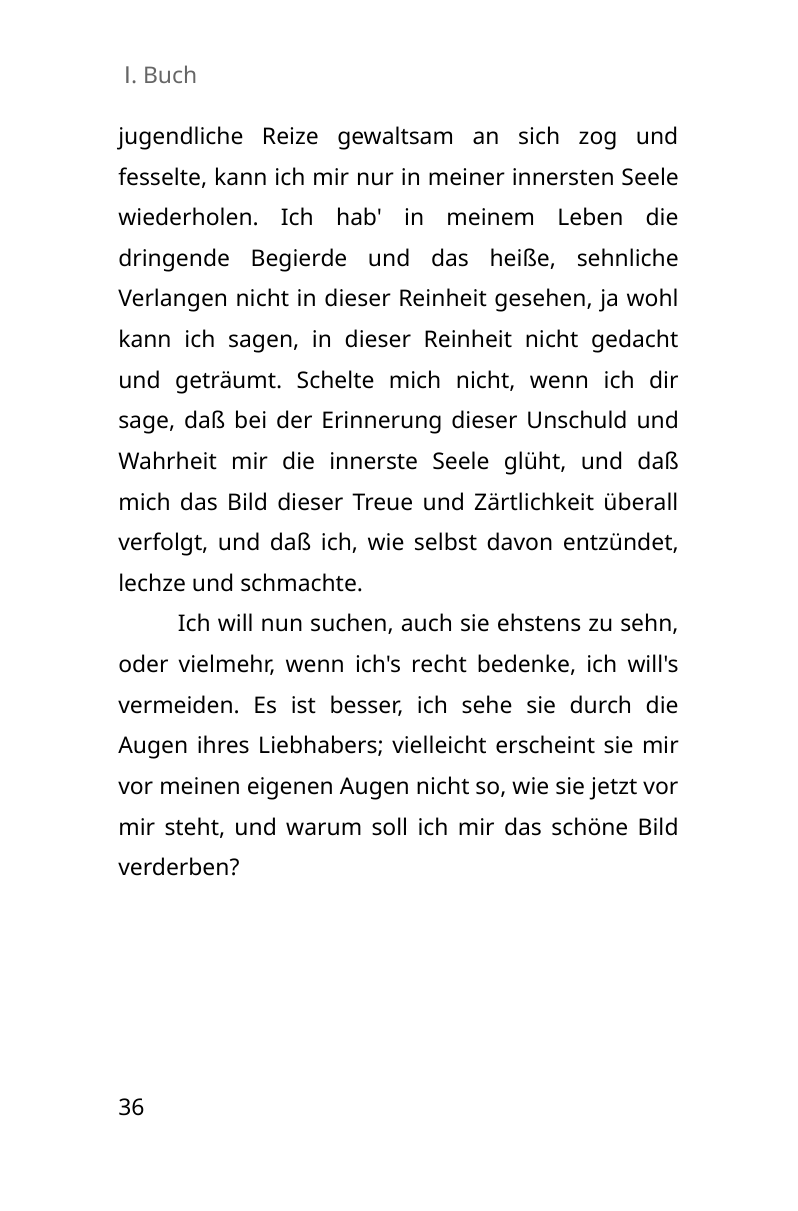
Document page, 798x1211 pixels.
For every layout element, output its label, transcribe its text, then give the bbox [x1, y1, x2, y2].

text Ich will nun suchen, auch sie ehstens zu sehn, oder vielmehr, wenn ich's recht bedenke, ich will's vermeiden. Es ist besser, ich sehe sie durch die Augen ihres Liebhabers; vielleicht erscheint sie mir vor meinen eigenen Augen nicht so, wie sie jetzt vor mir steht, und warum soll ich mir das schöne Bild verderben? [118, 607, 679, 882]
text jugendliche Reize gewaltsam an sich zog und fesselte, kann ich mir nur in meiner innersten Seele wiederholen. Ich hab' in meinem Leben die dringende Begierde und das heiße, sehnliche Verlangen nicht in dieser Reinheit gesehen, ja wohl kann ich sagen, in dieser Reinheit nicht gedacht und geträumt. Schelte mich nicht, wenn ich dir sage, daß bei der Erinnerung dieser Unschuld und Wahrheit mir die innerste Seele glüht, und daß mich das Bild dieser Treue und Zärtlichkeit überall verfolgt, und daß ich, wie selbst davon entzündet, lechze und schmachte. [118, 120, 679, 598]
